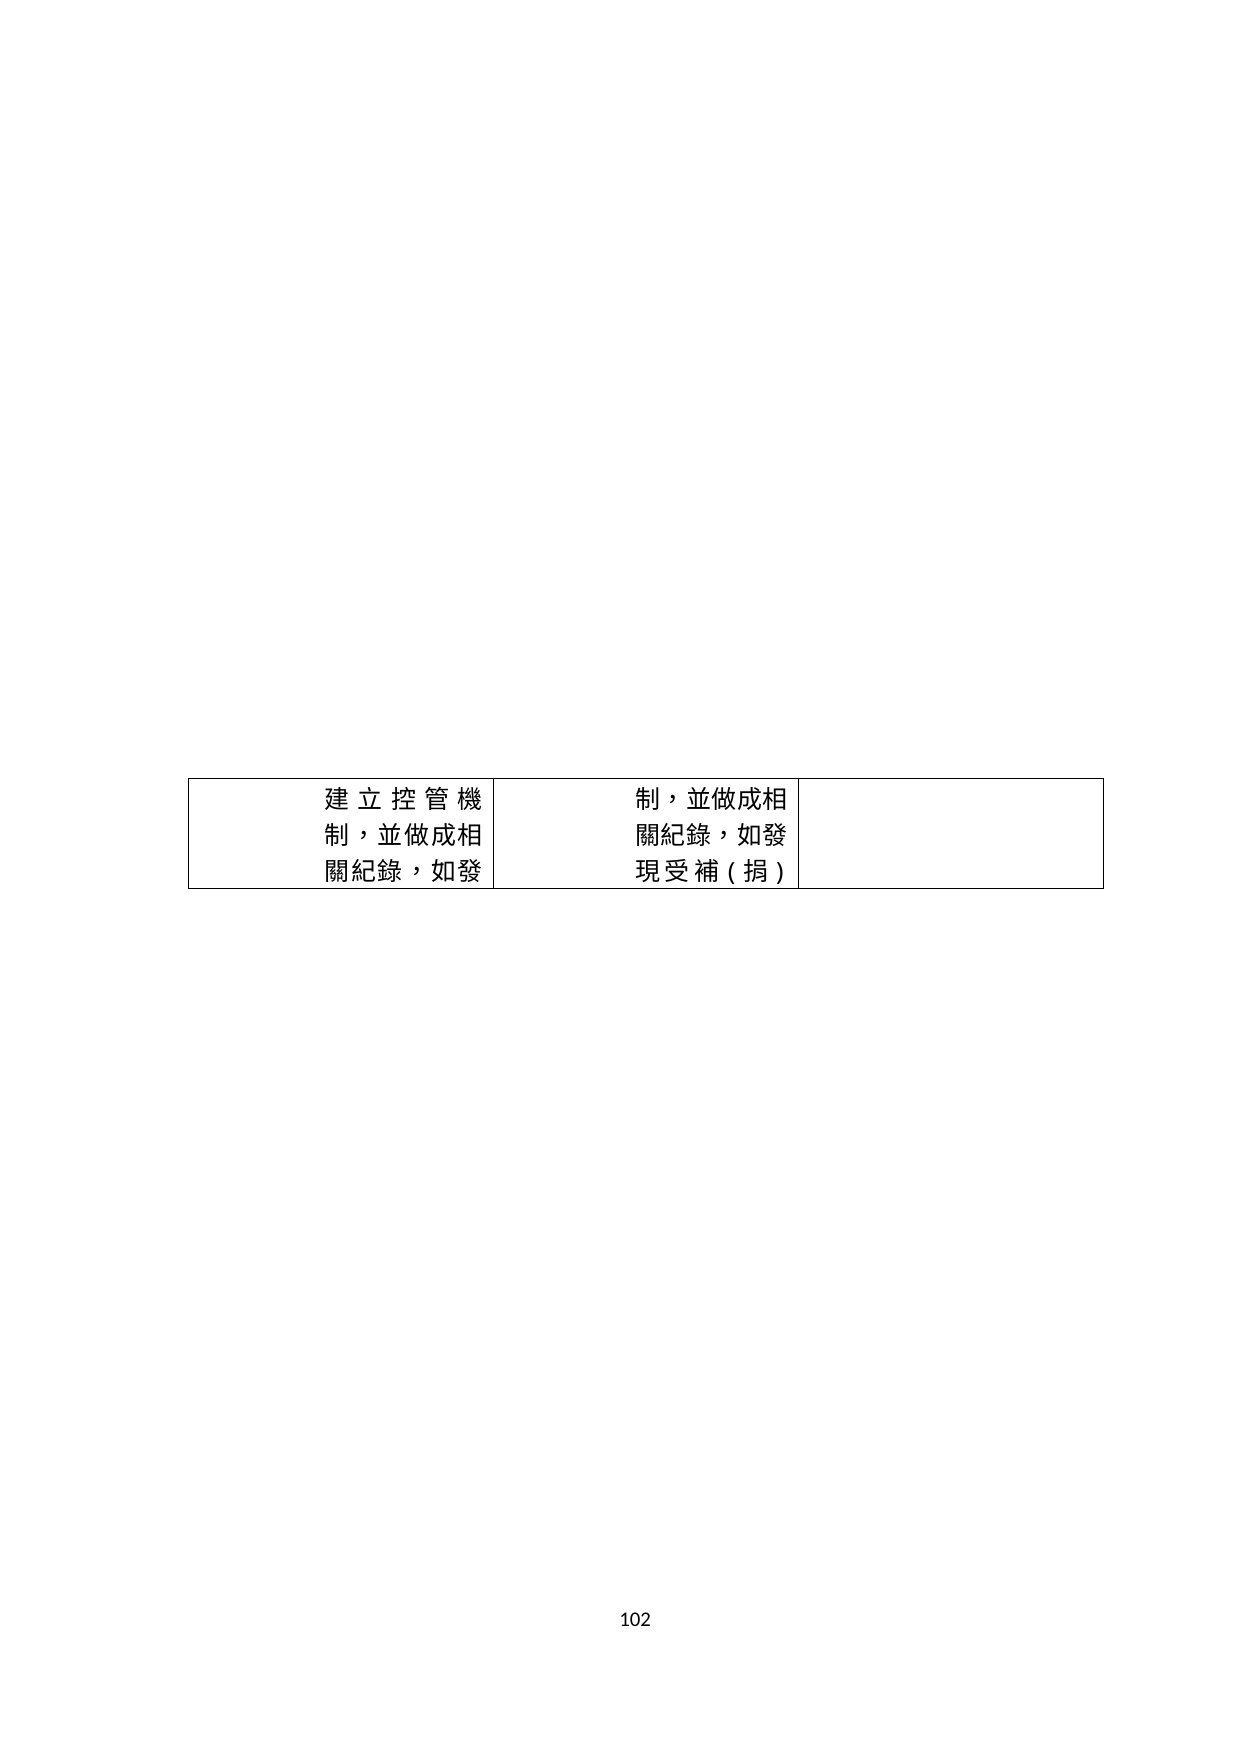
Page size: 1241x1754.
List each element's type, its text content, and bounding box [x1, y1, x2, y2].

table_cell [799, 779, 1103, 888]
table_cell 制，並做成相關紀錄，如發現受補(捐) [494, 779, 798, 888]
table_cell 建立控管機制，並做成相關紀錄，如發 [189, 779, 493, 888]
